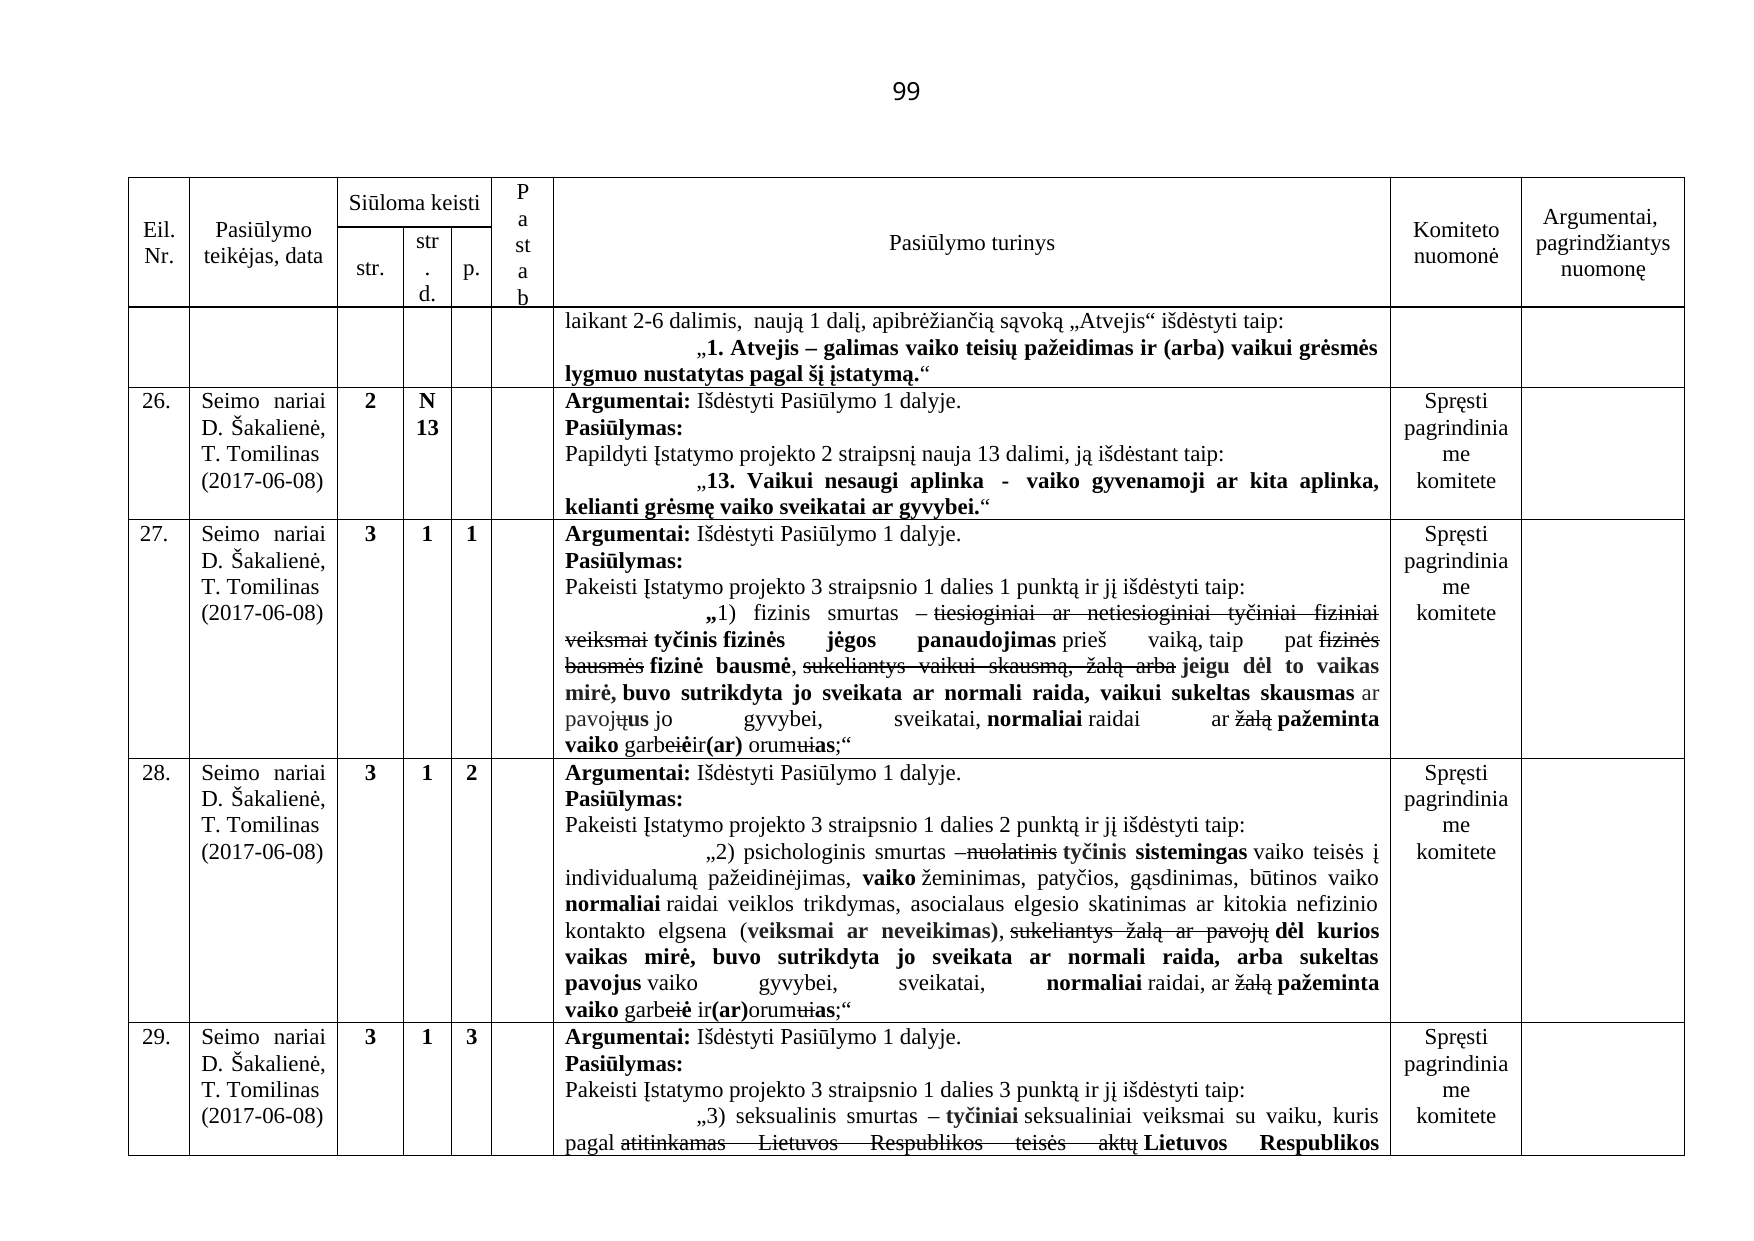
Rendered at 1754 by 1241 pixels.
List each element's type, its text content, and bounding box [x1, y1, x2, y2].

table_cell 1 [404, 759, 451, 1022]
table_cell 1 [452, 520, 491, 758]
table_header Pasiūlymo turinys [554, 178, 1390, 306]
table_cell str. d. [404, 228, 451, 306]
table_cell 1 [404, 1023, 451, 1155]
table_cell Seimo nariai D. Šakalienė, T. Tomilinas (2017-06-08) [190, 388, 337, 519]
table_cell [1522, 1023, 1684, 1155]
table_cell Seimo nariai D. Šakalienė, T. Tomilinas (2017-06-08) [190, 1023, 337, 1155]
table_cell Seimo nariai D. Šakalienė, T. Tomilinas (2017-06-08) [190, 759, 337, 1022]
table_cell Argumentai: Išdėstyti Pasiūlymo 1 dalyje. Pasiūlymas: Papildyti Įstatymo projekto 2 straipsnį nauja 13 dalimi, ją išdėstant taip: „13. Vaikui nesaugi aplinka - vaiko gyvenamoji ar kita aplinka, kelianti grėsmę vaiko sveikatai ar gyvybei.“ [554, 388, 1390, 519]
table_cell [1522, 520, 1684, 758]
table_cell [1522, 308, 1684, 387]
table_cell N13 [404, 388, 451, 519]
table_cell Argumentai: Išdėstyti Pasiūlymo 1 dalyje. Pasiūlymas: Pakeisti Įstatymo projekto 3 straipsnio 1 dalies 2 punktą ir jį išdėstyti taip: „2) psichologinis smurtas –nuolatinis tyčinis sistemingas vaiko teisės į individualumą pažeidinėjimas, vaiko žeminimas, patyčios, gąsdinimas, būtinos vaiko normaliai raidai veiklos trikdymas, asocialaus elgesio skatinimas ar kitokia nefizinio kontakto elgsena (veiksmai ar neveikimas), sukeliantys žalą ar pavojų dėl kurios vaikas mirė, buvo sutrikdyta jo sveikata ar normali raida, arba sukeltas pavojus vaiko gyvybei, sveikatai, normaliai raidai, ar žalą pažeminta vaiko garbeiė ir(ar)orumuias;“ [554, 759, 1390, 1022]
table_cell Spręsti pagrindiniame komitete [1391, 388, 1521, 519]
table_cell [492, 520, 553, 758]
table_cell [492, 388, 553, 519]
table_header Eil. Nr. [129, 178, 189, 306]
table_cell Argumentai: Išdėstyti Pasiūlymo 1 dalyje. Pasiūlymas: Pakeisti Įstatymo projekto 3 straipsnio 1 dalies 1 punktą ir jį išdėstyti taip: „1) fizinis smurtas – tiesioginiai ar netiesioginiai tyčiniai fiziniai veiksmai tyčinis fizinės jėgos panaudojimas prieš vaiką, taip pat fizinės bausmės fizinė bausmė, sukeliantys vaikui skausmą, žalą arba jeigu dėl to vaikas mirė, buvo sutrikdyta jo sveikata ar normali raida, vaikui sukeltas skausmas ar pavojųus jo gyvybei, sveikatai, normaliai raidai ar žalą pažeminta vaiko garbeiėir(ar) orumuias;“ [554, 520, 1390, 758]
table_cell [1522, 759, 1684, 1022]
table_cell Spręsti pagrindiniame komitete [1391, 759, 1521, 1022]
table_cell 26. [129, 388, 189, 519]
table_cell 2 [452, 759, 491, 1022]
table_header Komiteto nuomonė [1391, 178, 1521, 306]
table_cell [338, 308, 403, 387]
table_cell [492, 1023, 553, 1155]
table_cell 28. [129, 759, 189, 1022]
table_cell laikant 2-6 dalimis, naują 1 dalį, apibrėžiančią sąvoką „Atvejis“ išdėstyti taip: „1. Atvejis – galimas vaiko teisių pažeidimas ir (arba) vaikui grėsmės lygmuo nustatytas pagal šį įstatymą.“ [554, 308, 1390, 387]
table_header Pastabos [492, 178, 553, 306]
table_header Siūloma keisti [338, 178, 491, 226]
table_cell [452, 388, 491, 519]
table_cell [190, 308, 337, 387]
table_cell str. [338, 228, 403, 306]
table_cell [1522, 388, 1684, 519]
table_header Pasiūlymo teikėjas, data [190, 178, 337, 306]
table_cell 29. [129, 1023, 189, 1155]
table_cell [404, 308, 451, 387]
table_cell Spręsti pagrindiniame komitete [1391, 1023, 1521, 1155]
table_cell Spręsti pagrindiniame komitete [1391, 520, 1521, 758]
table_cell Seimo nariai D. Šakalienė, T. Tomilinas (2017-06-08) [190, 520, 337, 758]
table_cell [129, 308, 189, 387]
table_cell 3 [338, 759, 403, 1022]
table_cell [452, 308, 491, 387]
table_cell 3 [338, 520, 403, 758]
table_header Argumentai, pagrindžiantys nuomonę [1522, 178, 1684, 306]
table_cell [492, 759, 553, 1022]
table_cell Argumentai: Išdėstyti Pasiūlymo 1 dalyje. Pasiūlymas: Pakeisti Įstatymo projekto 3 straipsnio 1 dalies 3 punktą ir jį išdėstyti taip: „3) seksualinis smurtas – tyčiniai seksualiniai veiksmai su vaiku, kuris pagal atitinkamas Lietuvos Respublikos teisės aktų Lietuvos Respublikos [554, 1023, 1390, 1155]
table_cell 3 [452, 1023, 491, 1155]
table_cell 27. [129, 520, 189, 758]
table_cell 2 [338, 388, 403, 519]
table_cell 3 [338, 1023, 403, 1155]
table_cell p. [452, 228, 491, 306]
table_cell [1391, 308, 1521, 387]
table_cell 1 [404, 520, 451, 758]
table_cell [492, 308, 553, 387]
